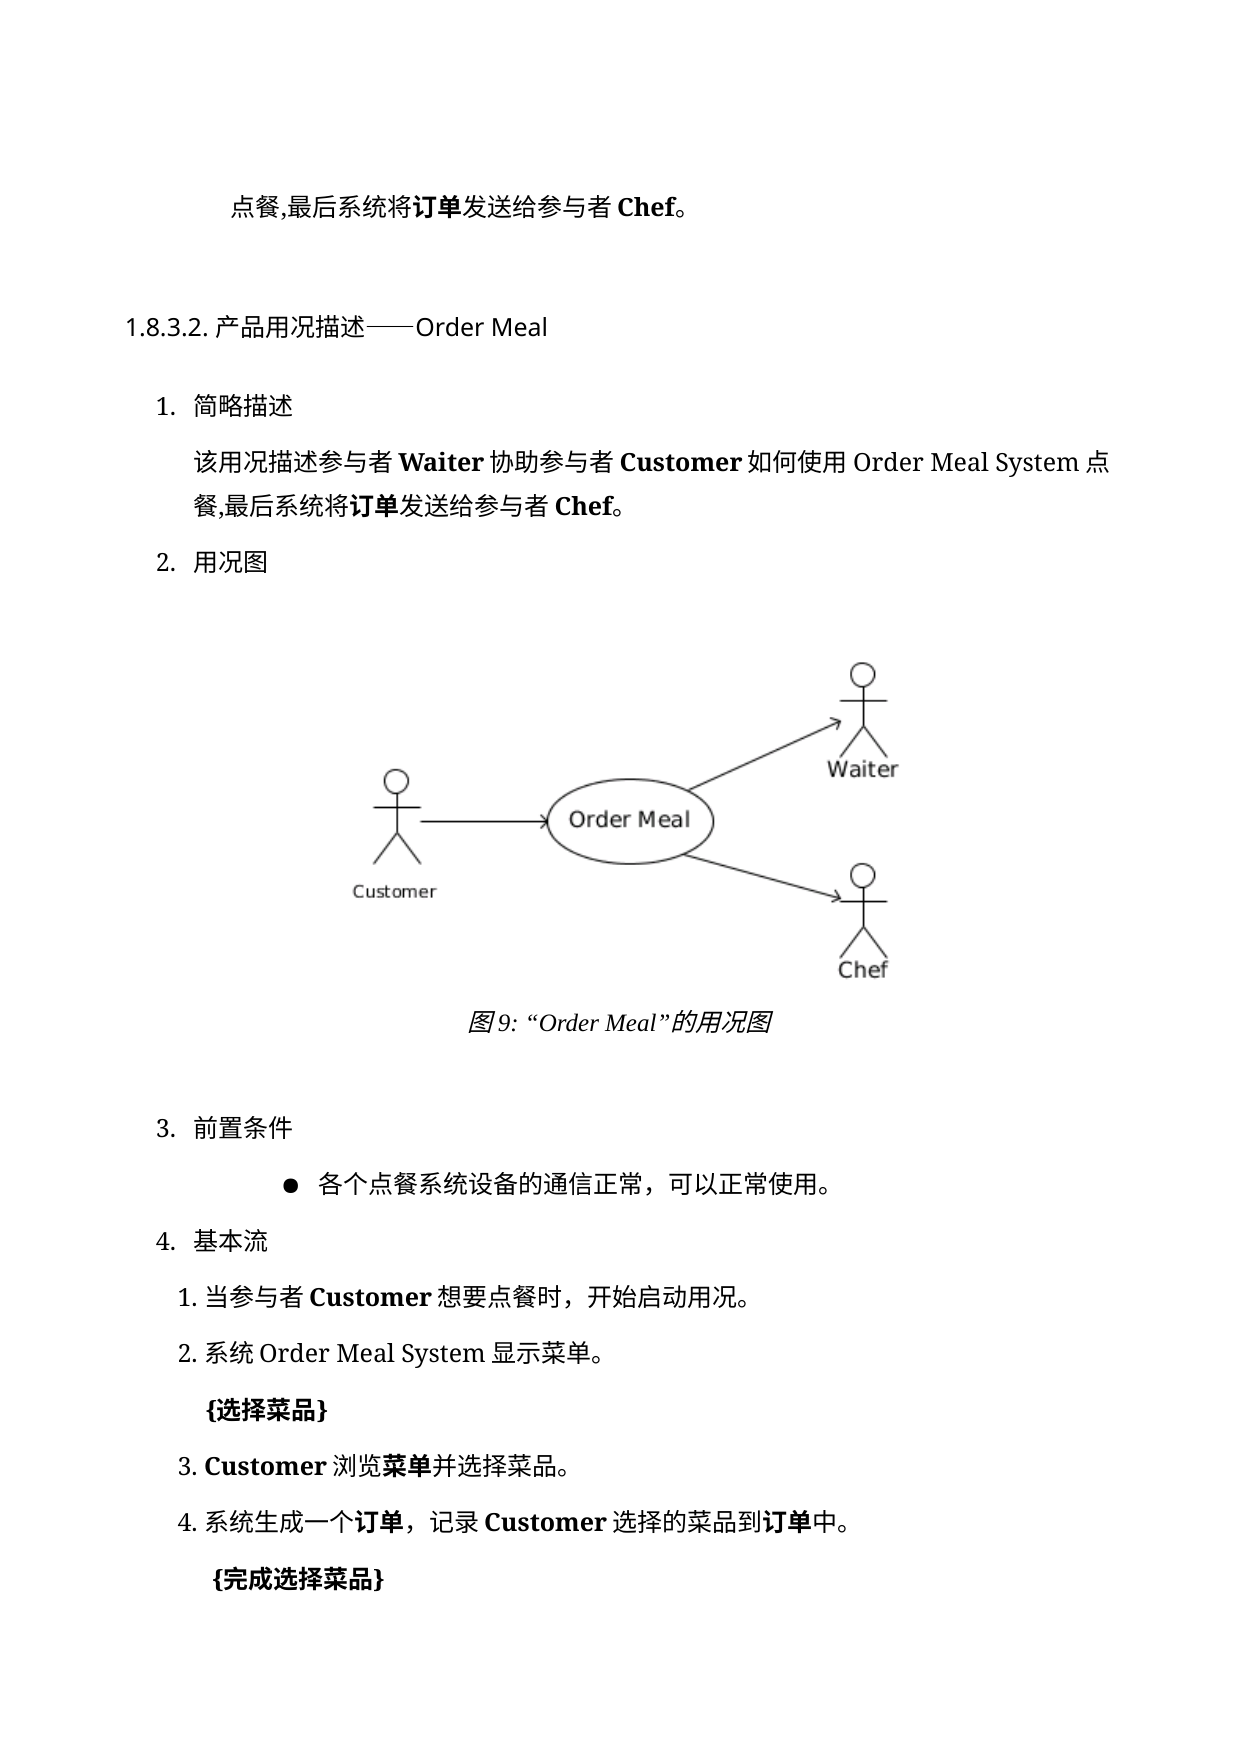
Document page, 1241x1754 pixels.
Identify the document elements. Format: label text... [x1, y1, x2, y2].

list 点餐,最后系统将订单发送给参与者Chef。 [193, 188, 1122, 224]
list 基本流 [156, 1221, 1122, 1257]
list 系统Order Meal System显示菜单。 [118, 1334, 1122, 1370]
list 简略描述 [156, 386, 1122, 422]
list 各个点餐系统设备的通信正常，可以正常使用。 [281, 1165, 1122, 1201]
list 前置条件 [156, 1108, 1122, 1145]
list Customer浏览菜单并选择菜品。 [118, 1447, 1122, 1483]
list 该用况描述参与者Waiter协助参与者Customer如何使用 Order Meal System点餐,最后系统将订单发送给参与者Chef。 [156, 442, 1122, 522]
list {完成选择菜品} [118, 1559, 1122, 1596]
list 当参与者Customer想要点餐时，开始启动用况。 [118, 1277, 1122, 1314]
list {选择菜品} [118, 1390, 1122, 1426]
list 图 9: “Order Meal”的用况图 [308, 1003, 932, 1038]
list 系统生成一个订单，记录Customer选择的菜品到订单中。 [118, 1503, 1122, 1539]
subtitle 产品用况描述——Order Meal [118, 307, 1122, 344]
list 用况图 [156, 542, 1122, 578]
picture [320, 658, 920, 1003]
